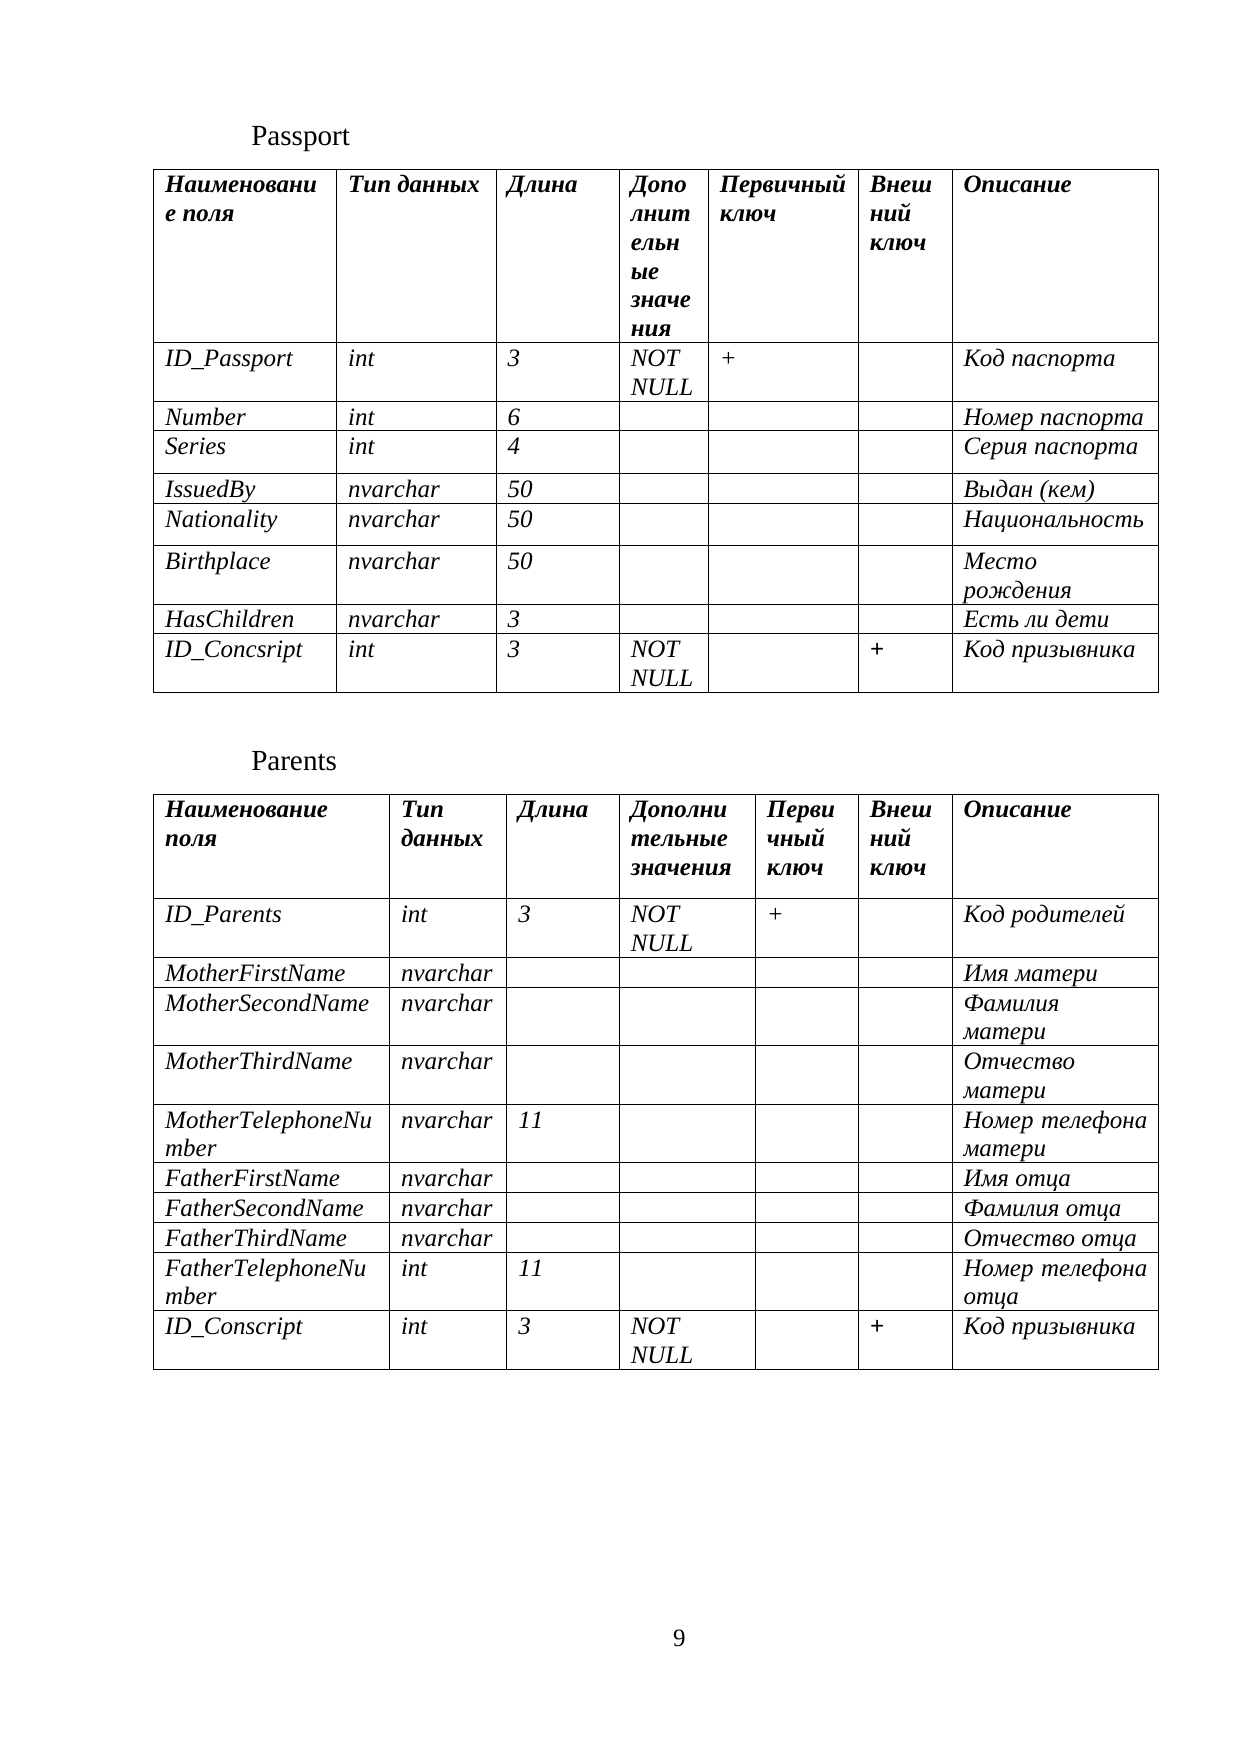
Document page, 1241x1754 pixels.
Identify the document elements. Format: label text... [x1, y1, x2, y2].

table_header Тип данных [390, 795, 506, 898]
table_cell [859, 1046, 952, 1104]
table_cell ID_Conscript [154, 1311, 389, 1369]
table_header Первичный ключ [756, 795, 858, 898]
table_cell NOT NULL [620, 634, 708, 692]
table_cell [756, 1046, 858, 1104]
table_cell Отчество матери [953, 1046, 1158, 1104]
table_cell [620, 1163, 755, 1192]
table_cell [756, 1311, 858, 1369]
table_cell Номер паспорта [953, 402, 1158, 430]
table_cell Номер телефона отца [953, 1253, 1158, 1310]
table_cell nvarchar [390, 988, 506, 1045]
table_header Тип данных [337, 170, 496, 342]
table_cell Выдан (кем) [953, 474, 1158, 503]
table_cell nvarchar [390, 1193, 506, 1222]
table_cell [859, 504, 952, 545]
table_cell [859, 343, 952, 401]
table_cell [620, 1253, 755, 1310]
table_cell [756, 1163, 858, 1192]
table_cell [709, 474, 858, 503]
table_cell Национальность [953, 504, 1158, 545]
table_cell nvarchar [337, 546, 496, 603]
table_cell [756, 988, 858, 1045]
table_cell 3 [497, 605, 619, 633]
table_cell Отчество отца [953, 1223, 1158, 1252]
table_cell [507, 958, 619, 987]
table_cell [859, 402, 952, 430]
table_cell Имя матери [953, 958, 1158, 987]
table_cell + [859, 1311, 952, 1369]
table_cell [507, 1193, 619, 1222]
table_cell [859, 431, 952, 473]
table_cell ID_Parents [154, 899, 389, 957]
table_cell + [709, 343, 858, 401]
table_header Дополнительные значения [620, 795, 755, 898]
table_cell MotherTelephoneNumber [154, 1105, 389, 1162]
table_header Первичный ключ [709, 170, 858, 342]
table_cell [620, 1223, 755, 1252]
table_cell Фамилия отца [953, 1193, 1158, 1222]
table_cell 50 [497, 546, 619, 603]
table_cell FatherFirstName [154, 1163, 389, 1192]
table_header Описание [953, 170, 1158, 342]
table_cell [859, 899, 952, 957]
table_cell [620, 1105, 755, 1162]
table_cell int [337, 431, 496, 473]
table_cell [709, 546, 858, 603]
table_cell Number [154, 402, 336, 430]
table_cell [859, 958, 952, 987]
table_cell [620, 958, 755, 987]
table_cell nvarchar [390, 1163, 506, 1192]
table_cell [507, 988, 619, 1045]
table_cell Место рождения [953, 546, 1158, 603]
table_header Длина [497, 170, 619, 342]
table_cell 50 [497, 504, 619, 545]
table_cell [507, 1046, 619, 1104]
table_cell [620, 402, 708, 430]
table_cell Код паспорта [953, 343, 1158, 401]
table_cell 4 [497, 431, 619, 473]
table_cell 3 [507, 1311, 619, 1369]
table_cell Series [154, 431, 336, 473]
table_header Внешний ключ [859, 795, 952, 898]
table_cell [756, 1193, 858, 1222]
table_cell [756, 1223, 858, 1252]
table_cell [859, 1193, 952, 1222]
table_cell [620, 504, 708, 545]
table_cell Имя отца [953, 1163, 1158, 1192]
table_cell Код призывника [953, 634, 1158, 692]
table_cell 3 [507, 899, 619, 957]
table_cell [756, 1105, 858, 1162]
text Parents [177, 743, 1181, 777]
table_cell [507, 1163, 619, 1192]
table_cell [507, 1223, 619, 1252]
table_cell Фамилия матери [953, 988, 1158, 1045]
table_cell MotherFirstName [154, 958, 389, 987]
table_cell int [337, 343, 496, 401]
table_cell Код призывника [953, 1311, 1158, 1369]
table_cell Birthplace [154, 546, 336, 603]
table_cell [620, 1046, 755, 1104]
table_cell [859, 546, 952, 603]
table_cell FatherSecondName [154, 1193, 389, 1222]
table_cell int [337, 634, 496, 692]
table_cell [709, 605, 858, 633]
table_cell NOT NULL [620, 1311, 755, 1369]
table_cell ID_Concsript [154, 634, 336, 692]
table_cell [859, 1253, 952, 1310]
table_cell int [390, 1311, 506, 1369]
table_cell NOT NULL [620, 899, 755, 957]
table_cell [620, 474, 708, 503]
table_cell nvarchar [390, 1223, 506, 1252]
table_cell [859, 605, 952, 633]
table_cell [859, 1223, 952, 1252]
table_cell [756, 958, 858, 987]
text Passport [177, 118, 1181, 152]
table_cell [620, 1193, 755, 1222]
table_cell [859, 1163, 952, 1192]
table_cell HasChildren [154, 605, 336, 633]
table_cell 11 [507, 1105, 619, 1162]
table_cell 3 [497, 634, 619, 692]
table_cell + [756, 899, 858, 957]
table_cell [709, 402, 858, 430]
table_cell + [859, 634, 952, 692]
table_header Длина [507, 795, 619, 898]
table_cell [620, 431, 708, 473]
table_cell MotherSecondName [154, 988, 389, 1045]
table_cell nvarchar [390, 958, 506, 987]
table_cell Серия паспорта [953, 431, 1158, 473]
table_cell ID_Passport [154, 343, 336, 401]
table_cell [620, 546, 708, 603]
table_cell int [390, 1253, 506, 1310]
table_header Внешний ключ [859, 170, 952, 342]
table_cell nvarchar [337, 504, 496, 545]
table_cell [709, 431, 858, 473]
table_cell nvarchar [337, 474, 496, 503]
table_cell IssuedBy [154, 474, 336, 503]
table_cell [709, 634, 858, 692]
table_cell Есть ли дети [953, 605, 1158, 633]
table_cell nvarchar [390, 1046, 506, 1104]
table_cell NOT NULL [620, 343, 708, 401]
table_header Наименование поля [154, 170, 336, 342]
table_header Дополнительные значения [620, 170, 708, 342]
table_cell [859, 1105, 952, 1162]
table_cell Код родителей [953, 899, 1158, 957]
table_cell Номер телефона матери [953, 1105, 1158, 1162]
table_cell FatherTelephoneNumber [154, 1253, 389, 1310]
table_cell [709, 504, 858, 545]
table_header Описание [953, 795, 1158, 898]
table_cell FatherThirdName [154, 1223, 389, 1252]
table_cell int [337, 402, 496, 430]
table_cell [756, 1253, 858, 1310]
table_cell [620, 605, 708, 633]
table_cell [859, 474, 952, 503]
table_cell 3 [497, 343, 619, 401]
table_cell [859, 988, 952, 1045]
table_cell 50 [497, 474, 619, 503]
table_cell 11 [507, 1253, 619, 1310]
table_cell 6 [497, 402, 619, 430]
table_cell Nationality [154, 504, 336, 545]
table_cell nvarchar [337, 605, 496, 633]
table_cell [620, 988, 755, 1045]
table_cell nvarchar [390, 1105, 506, 1162]
table_cell int [390, 899, 506, 957]
table_header Наименование поля [154, 795, 389, 898]
table_cell MotherThirdName [154, 1046, 389, 1104]
